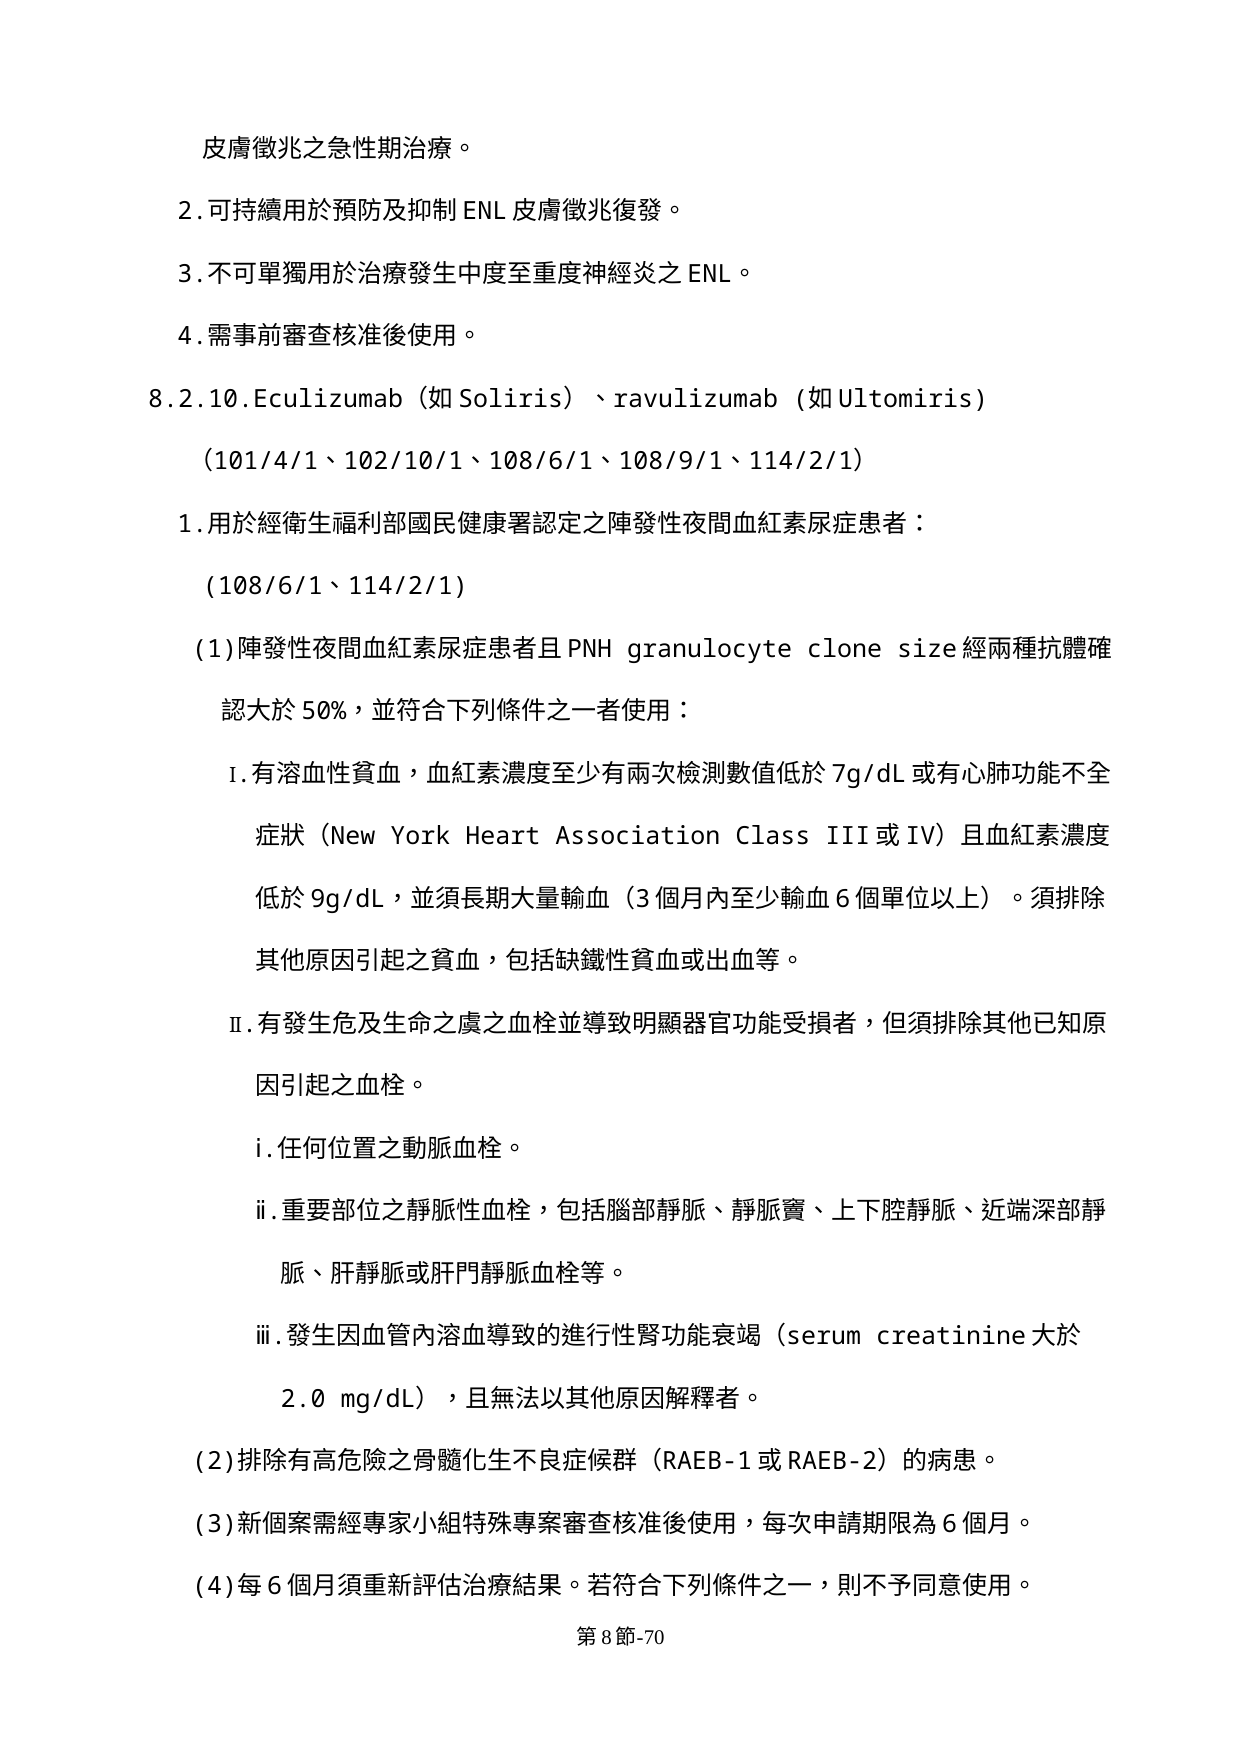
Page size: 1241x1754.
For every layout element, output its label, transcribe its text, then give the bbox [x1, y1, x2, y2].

text 2.可持續用於預防及抑制ENL皮膚徵兆復發。 [177, 167, 1122, 229]
text 1.用於經衛生福利部國民健康署認定之陣發性夜間血紅素尿症患者：(108/6/1、114/2/1) [177, 479, 1122, 604]
text 4.需事前審查核准後使用。 [177, 292, 1122, 354]
text Ⅱ.有發生危及生命之虞之血栓並導致明顯器官功能受損者，但須排除其他已知原因引起之血栓。 [229, 979, 1122, 1104]
text 8.2.10.Eculizumab（如Soliris）、ravulizumab (如Ultomiris)（101/4/1、102/10/1、108/6/1、108/9/1、114/2/1） [148, 354, 1122, 479]
text (4)每6個月須重新評估治療結果。若符合下列條件之一，則不予同意使用。 [192, 1542, 1122, 1604]
text ⅱ.重要部位之靜脈性血栓，包括腦部靜脈、靜脈竇、上下腔靜脈、近端深部靜脈、肝靜脈或肝門靜脈血栓等。 [255, 1167, 1122, 1292]
text Ⅰ.有溶血性貧血，血紅素濃度至少有兩次檢測數值低於7g/dL或有心肺功能不全症狀（New York Heart Association Class III或IV）且血紅素濃度低於9g/dL，並須長期大量輸血（3個月內至少輸血6個單位以上）。須排除其他原因引起之貧血，包括缺鐵性貧血或出血等。 [229, 729, 1122, 979]
text (2)排除有高危險之骨髓化生不良症候群（RAEB-1或RAEB-2）的病患。 [192, 1417, 1122, 1479]
text 皮膚徵兆之急性期治療。 [177, 104, 1122, 167]
text ⅰ.任何位置之動脈血栓。 [255, 1104, 1122, 1167]
text 3.不可單獨用於治療發生中度至重度神經炎之ENL。 [177, 229, 1122, 292]
text (3)新個案需經專家小組特殊專案審查核准後使用，每次申請期限為6個月。 [192, 1479, 1122, 1542]
text (1)陣發性夜間血紅素尿症患者且PNH granulocyte clone size經兩種抗體確認大於50%，並符合下列條件之一者使用： [192, 604, 1122, 729]
text ⅲ.發生因血管內溶血導致的進行性腎功能衰竭（serum creatinine大於2.0 mg/dL），且無法以其他原因解釋者。 [255, 1292, 1122, 1417]
